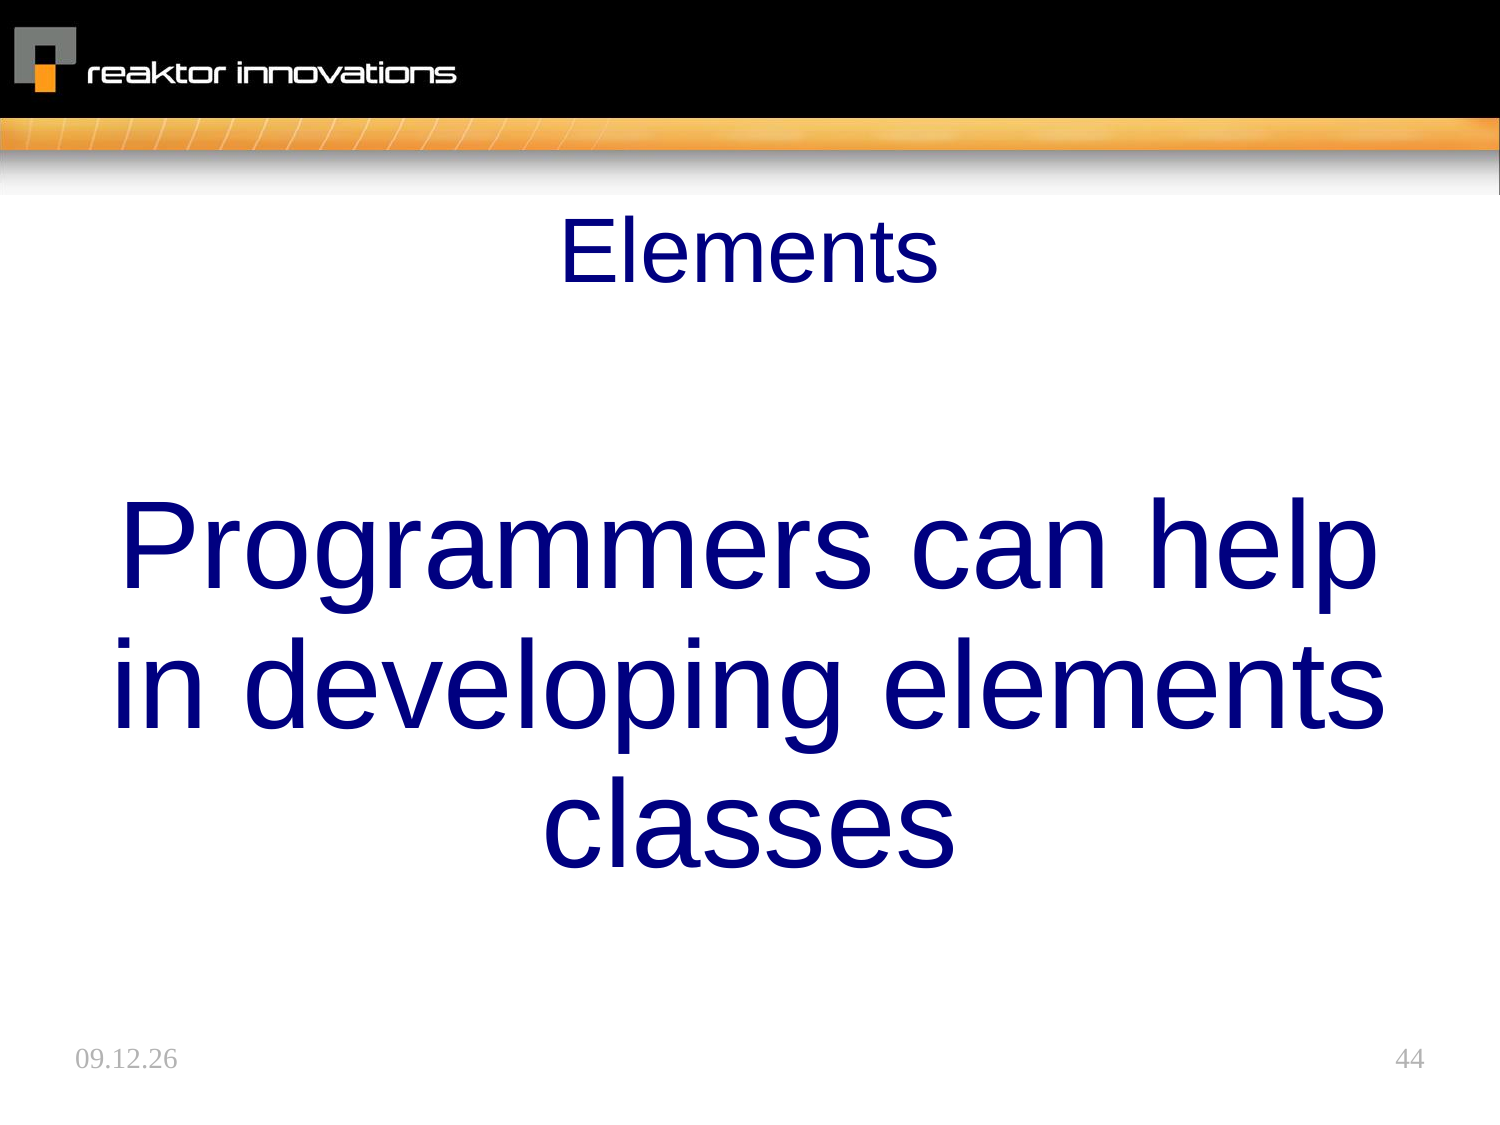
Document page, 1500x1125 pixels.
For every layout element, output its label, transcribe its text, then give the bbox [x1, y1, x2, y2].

subtitle Programmers can help in developing elements classes [75, 371, 1425, 999]
picture [0, 0, 1500, 195]
title Elements [75, 164, 1425, 338]
